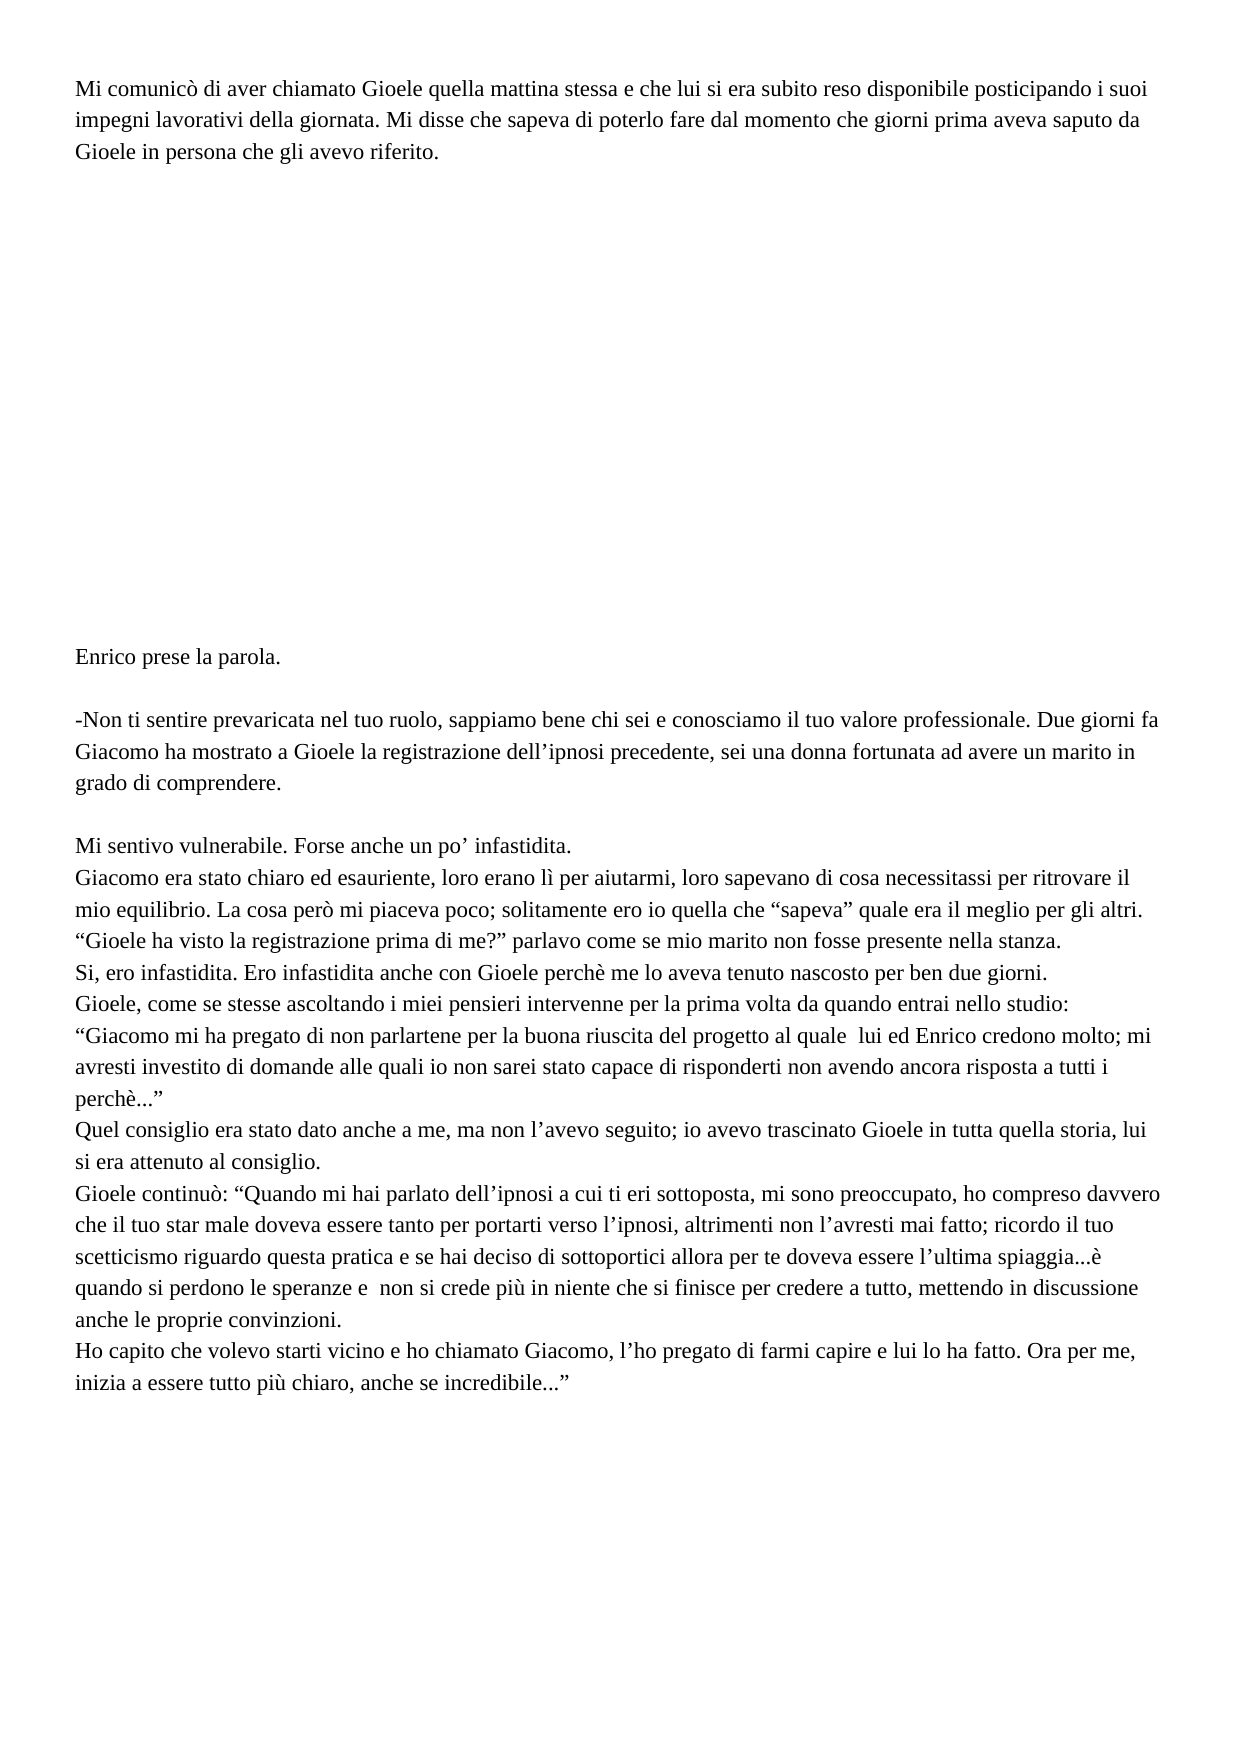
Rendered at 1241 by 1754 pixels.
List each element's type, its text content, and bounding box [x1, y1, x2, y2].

text Quel consiglio era stato dato anche a me, ma non l’avevo seguito; io avevo trascinato Gioele in tutta quella storia, lui si era attenuto al consiglio. [75, 1117, 1165, 1174]
text Si, ero infastidita. Ero infastidita anche con Gioele perchè me lo aveva tenuto nascosto per ben due giorni. [75, 959, 1165, 985]
text “Gioele ha visto la registrazione prima di me?” parlavo come se mio marito non fosse presente nella stanza. [75, 927, 1165, 953]
text Mi sentivo vulnerabile. Forse anche un po’ infastidita. [75, 832, 1165, 859]
text Giacomo era stato chiaro ed esauriente, loro erano lì per aiutarmi, loro sapevano di cosa necessitassi per ritrovare il mio equilibrio. La cosa però mi piaceva poco; solitamente ero io quella che “sapeva” quale era il meglio per gli altri. [75, 864, 1165, 922]
text Gioele, come se stesse ascoltando i miei pensieri intervenne per la prima volta da quando entrai nello studio: “Giacomo mi ha pregato di non parlartene per la buona riuscita del progetto al quale lui ed Enrico credono molto; mi avresti investito di domande alle quali io non sarei stato capace di risponderti non avendo ancora risposta a tutti i perchè...” [75, 990, 1165, 1111]
text Enrico prese la parola. [75, 643, 1165, 669]
text -Non ti sentire prevaricata nel tuo ruolo, sappiamo bene chi sei e conosciamo il tuo valore professionale. Due giorni fa Giacomo ha mostrato a Gioele la registrazione dell’ipnosi precedente, sei una donna fortunata ad avere un marito in grado di comprendere. [75, 706, 1165, 796]
text Mi comunicò di aver chiamato Gioele quella mattina stessa e che lui si era subito reso disponibile posticipando i suoi impegni lavorativi della giornata. Mi disse che sapeva di poterlo fare dal momento che giorni prima aveva saputo da Gioele in persona che gli avevo riferito. [75, 75, 1165, 164]
text Ho capito che volevo starti vicino e ho chiamato Giacomo, l’ho pregato di farmi capire e lui lo ha fatto. Ora per me, inizia a essere tutto più chiaro, anche se incredibile...” [75, 1337, 1165, 1395]
text Gioele continuò: “Quando mi hai parlato dell’ipnosi a cui ti eri sottoposta, mi sono preoccupato, ho compreso davvero che il tuo star male doveva essere tanto per portarti verso l’ipnosi, altrimenti non l’avresti mai fatto; ricordo il tuo scetticismo riguardo questa pratica e se hai deciso di sottoportici allora per te doveva essere l’ultima spiaggia...è quando si perdono le speranze e non si crede più in niente che si finisce per credere a tutto, mettendo in discussione anche le proprie convinzioni. [75, 1180, 1165, 1332]
